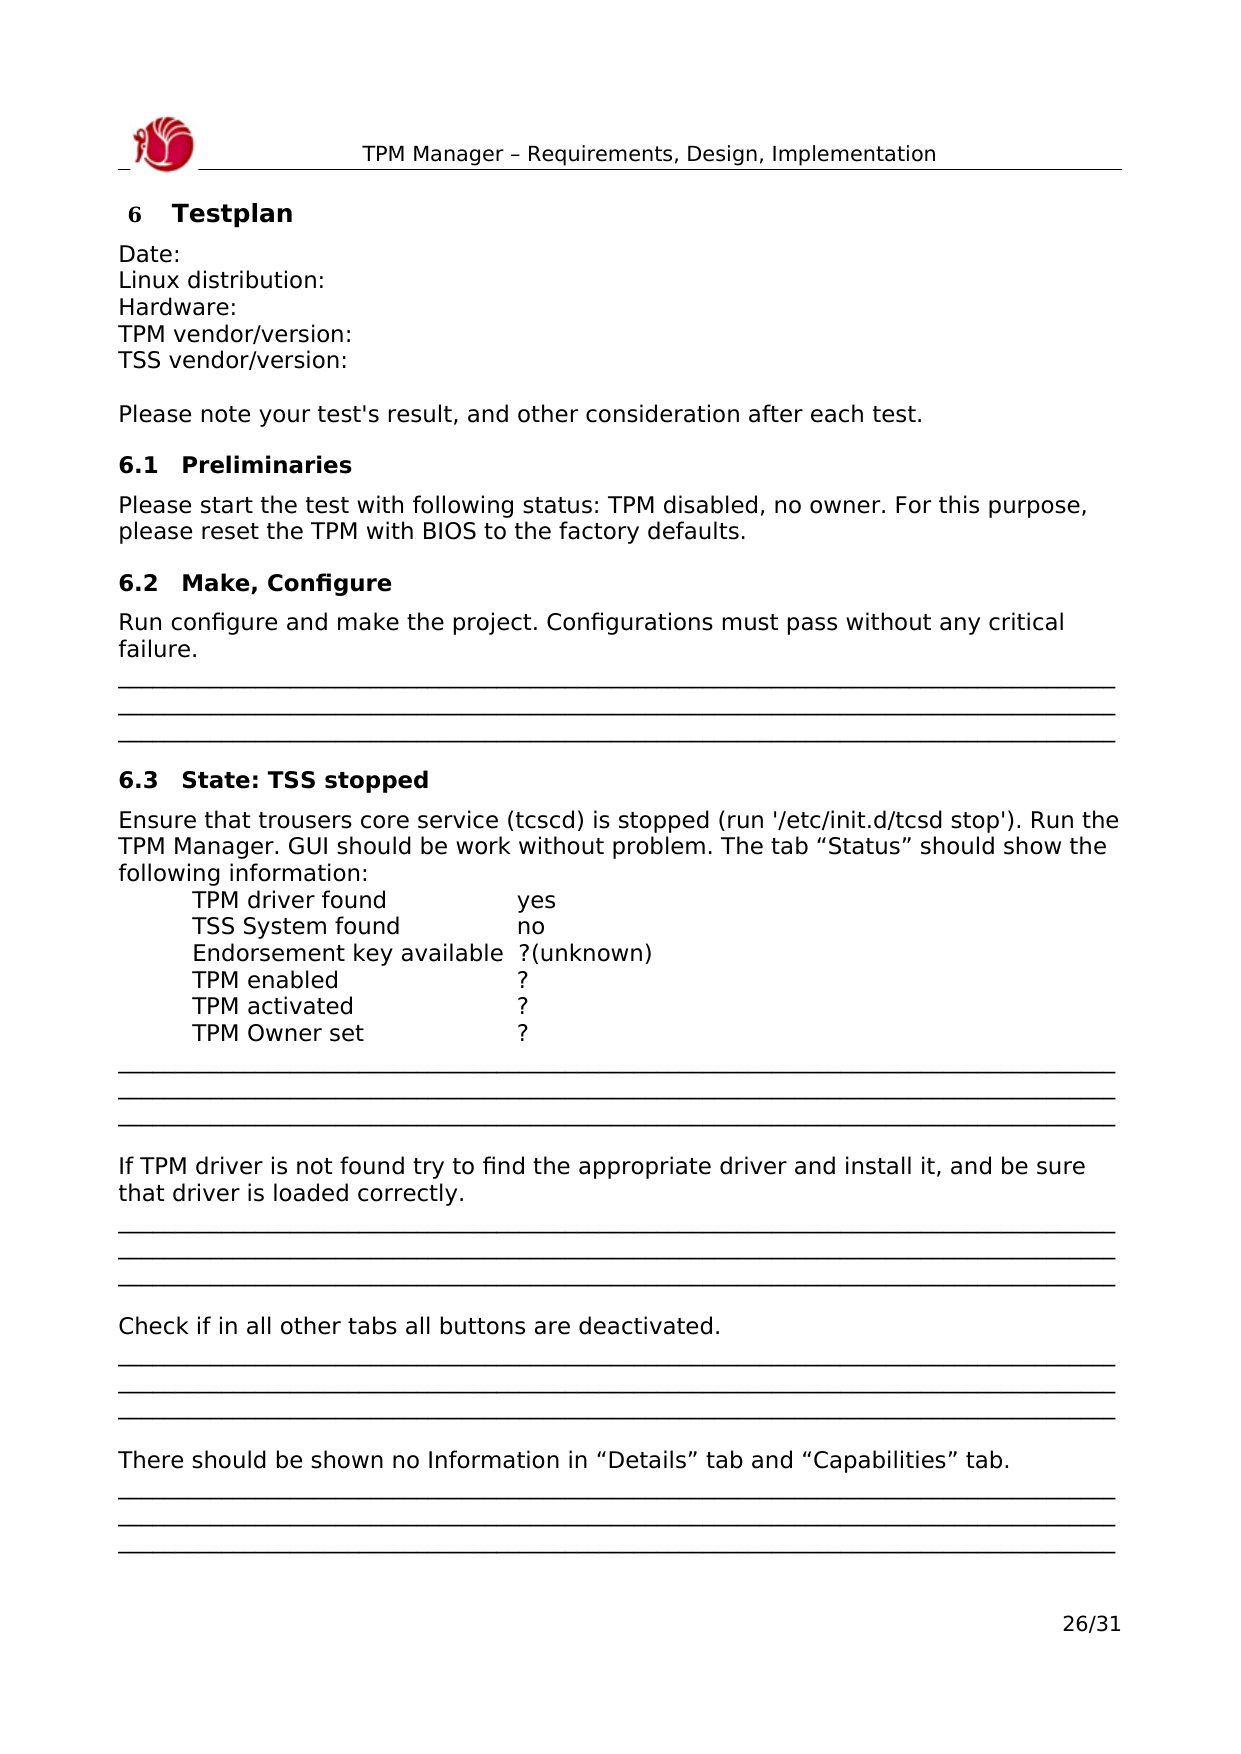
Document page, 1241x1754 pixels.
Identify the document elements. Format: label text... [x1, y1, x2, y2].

text _____________________________________________________________________________________________________________________________________________________________________________________________________________________________________________________________________ [118, 1473, 1122, 1553]
subtitle State: TSS stopped [118, 768, 1122, 794]
text _____________________________________________________________________________________________________________________________________________________________________________________________________________________________________________________________________ [118, 663, 1122, 743]
text There should be shown no Information in “Details” tab and “Capabilities” tab. [118, 1447, 1122, 1473]
text _____________________________________________________________________________________________________________________________________________________________________________________________________________________________________________________________________ [118, 1340, 1122, 1420]
text _____________________________________________________________________________________________________________________________________________________________________________________________________________________________________________________________________ [118, 1207, 1122, 1287]
text Please start the test with following status: TPM disabled, no owner. For this purpose, please reset the TPM with BIOS to the factory defaults. [118, 492, 1122, 545]
text _____________________________________________________________________________________________________________________________________________________________________________________________________________________________________________________________________ [118, 1047, 1122, 1127]
text If TPM driver is not found try to find the appropriate driver and install it, and be sure that driver is loaded correctly. [118, 1153, 1122, 1207]
text Hardware: [118, 294, 1122, 321]
text TPM activated ? [118, 993, 1122, 1020]
text TPM driver found yes [118, 887, 1122, 913]
subtitle Preliminaries [118, 453, 1122, 479]
text Endorsement key available ?(unknown) [118, 940, 1122, 967]
text TSS System found no [118, 913, 1122, 940]
text TPM Owner set ? [118, 1020, 1122, 1047]
text Run configure and make the project. Configurations must pass without any critical failure. [118, 609, 1122, 663]
text Linux distribution: [118, 268, 1122, 294]
subtitle Testplan [127, 199, 1093, 228]
text Date: [118, 241, 1122, 268]
text Please note your test's result, and other consideration after each test. [118, 401, 1122, 428]
text Check if in all other tabs all buttons are deactivated. [118, 1313, 1122, 1340]
picture [130, 114, 199, 174]
text TSS vendor/version: [118, 348, 1122, 374]
text TPM enabled ? [118, 967, 1122, 993]
text Ensure that trousers core service (tcscd) is stopped (run '/etc/init.d/tcsd stop'). Run the TPM Manager. GUI should be work without problem. The tab “Status” should show the following information: [118, 807, 1122, 887]
subtitle Make, Configure [118, 570, 1122, 597]
text TPM vendor/version: [118, 321, 1122, 348]
